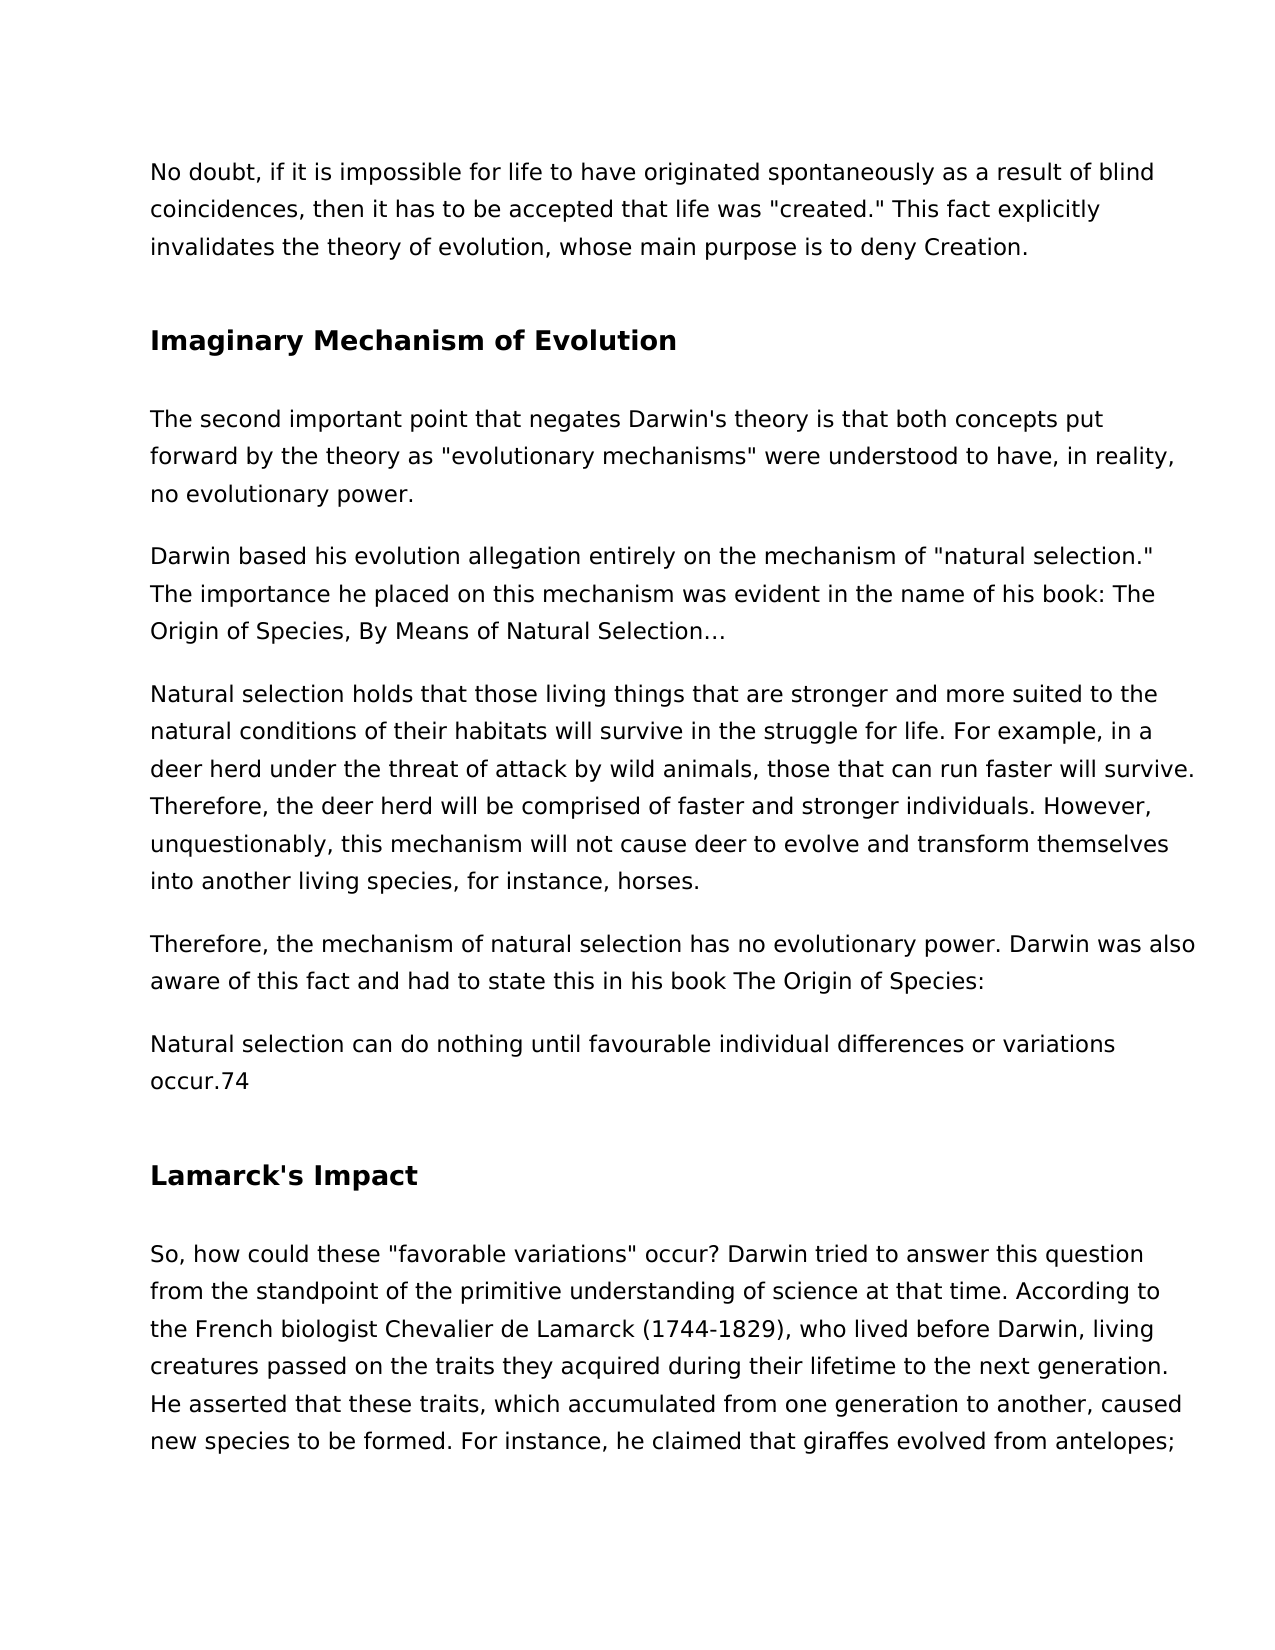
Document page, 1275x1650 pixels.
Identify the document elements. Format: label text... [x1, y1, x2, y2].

text Natural selection can do nothing until favourable individual differences or variations occur.74 [150, 1022, 1200, 1097]
subtitle Lamarck's Impact [150, 1160, 1200, 1191]
text Natural selection holds that those living things that are stronger and more suited to the natural conditions of their habitats will survive in the struggle for life. For example, in a deer herd under the threat of attack by wild animals, those that can run faster will survive. Therefore, the deer herd will be comprised of faster and stronger individuals. However, unquestionably, this mechanism will not cause deer to evolve and transform themselves into another living species, for instance, horses. [150, 672, 1200, 897]
text Therefore, the mechanism of natural selection has no evolutionary power. Darwin was also aware of this fact and had to state this in his book The Origin of Species: [150, 922, 1200, 997]
text No doubt, if it is impossible for life to have originated spontaneously as a result of blind coincidences, then it has to be accepted that life was "created." This fact explicitly invalidates the theory of evolution, whose main purpose is to deny Creation. [150, 150, 1200, 262]
text Darwin based his evolution allegation entirely on the mechanism of "natural selection." The importance he placed on this mechanism was evident in the name of his book: The Origin of Species, By Means of Natural Selection… [150, 535, 1200, 647]
text So, how could these "favorable variations" occur? Darwin tried to answer this question from the standpoint of the primitive understanding of science at that time. According to the French biologist Chevalier de Lamarck (1744-1829), who lived before Darwin, living creatures passed on the traits they acquired during their lifetime to the next generation. He asserted that these traits, which accumulated from one generation to another, caused new species to be formed. For instance, he claimed that giraffes evolved from antelopes; [150, 1232, 1200, 1457]
subtitle Imaginary Mechanism of Evolution [150, 325, 1200, 357]
text The second important point that negates Darwin's theory is that both concepts put forward by the theory as "evolutionary mechanisms" were understood to have, in reality, no evolutionary power. [150, 397, 1200, 510]
